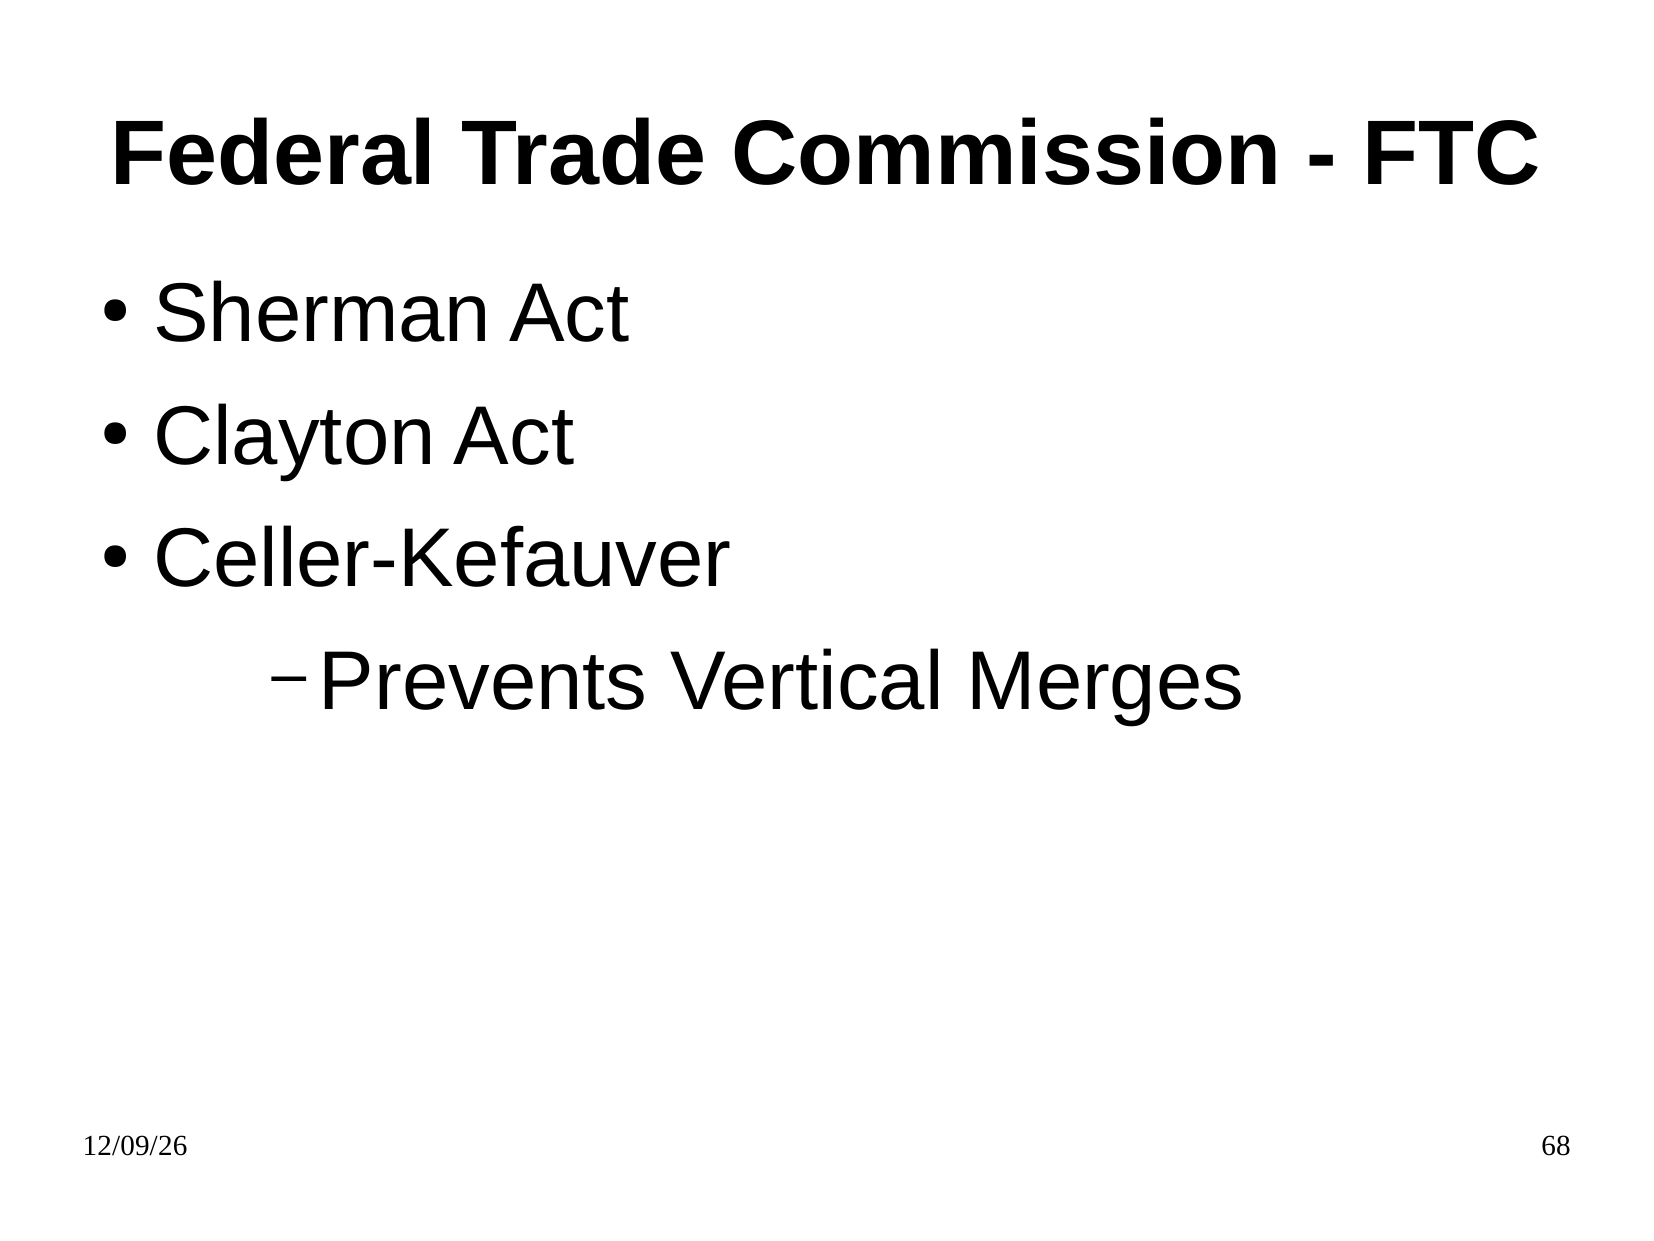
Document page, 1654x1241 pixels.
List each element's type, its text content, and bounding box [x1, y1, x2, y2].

list Sherman Act Clayton Act Celler-Kefauver Prevents Vertical Merges [82, 266, 1571, 1071]
title Federal Trade Commission - FTC [82, 49, 1571, 257]
